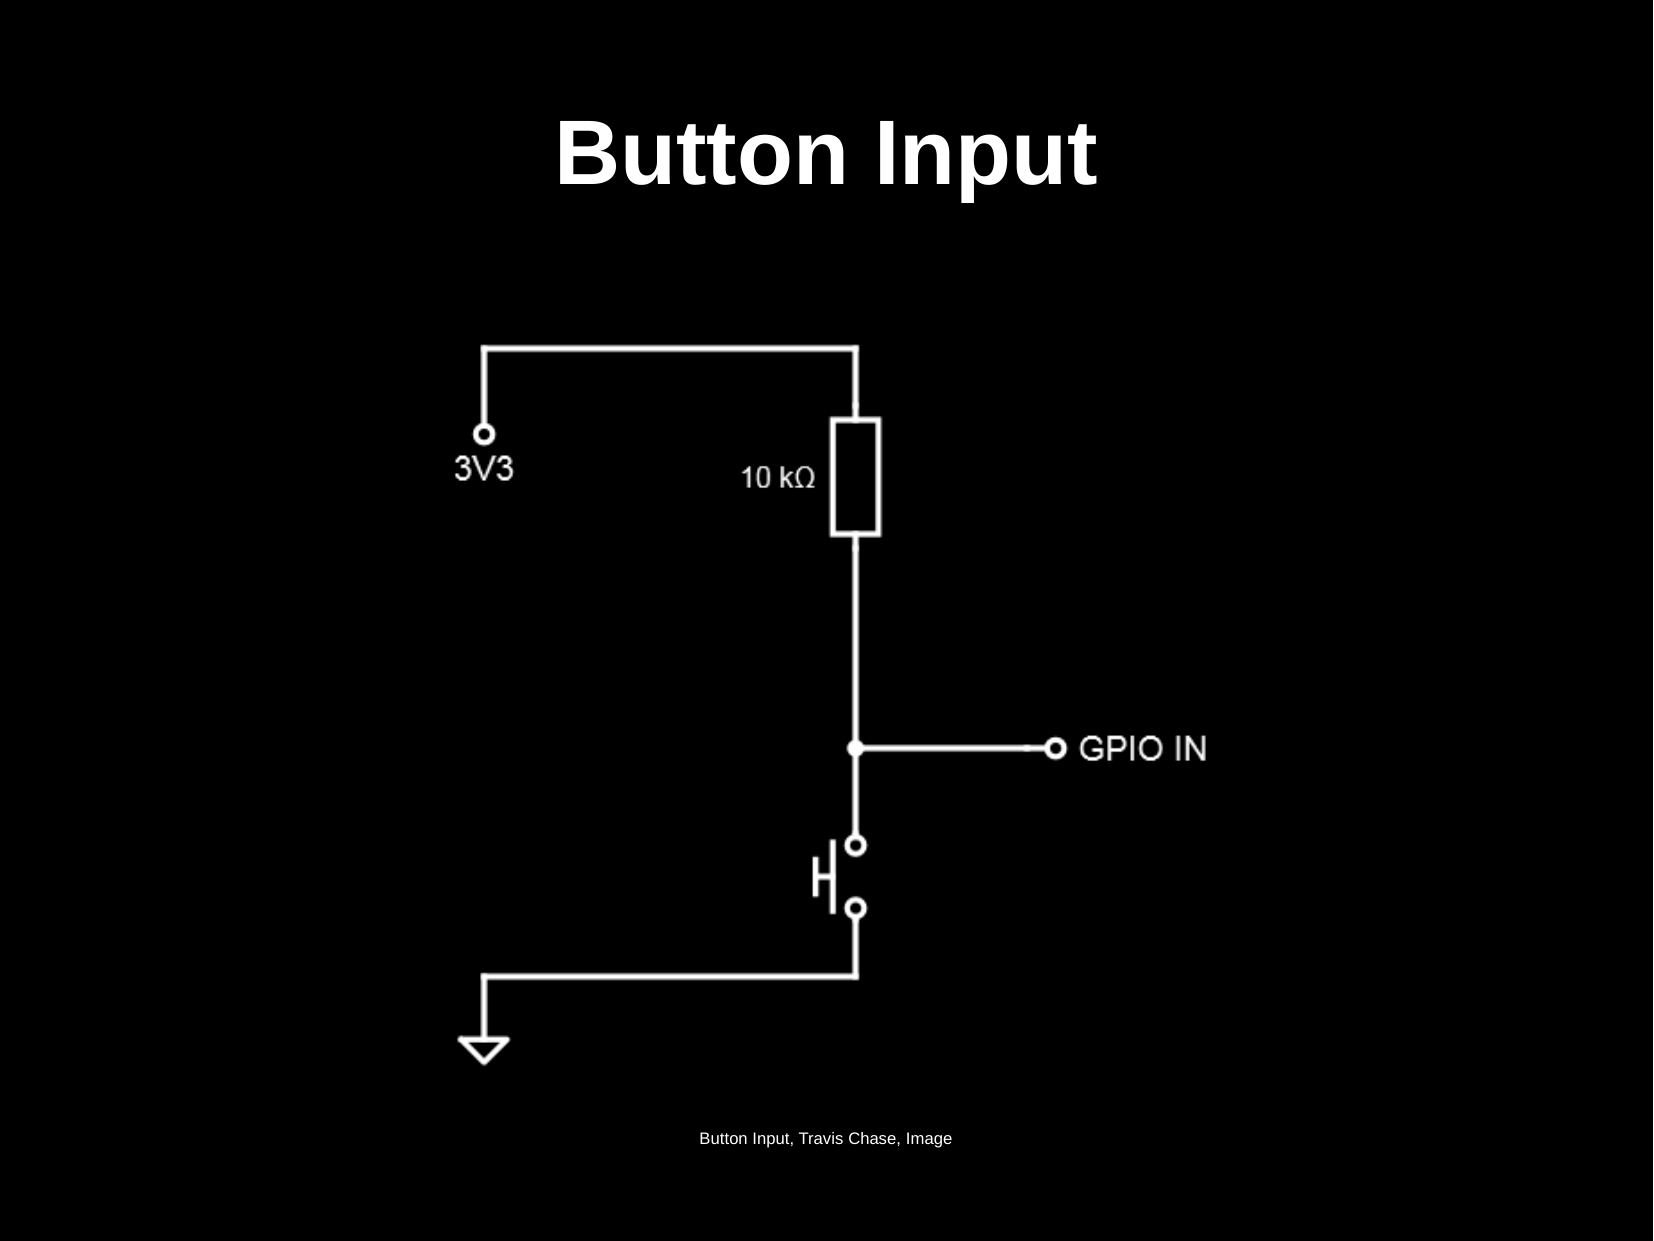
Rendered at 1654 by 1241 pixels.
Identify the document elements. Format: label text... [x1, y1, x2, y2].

picture [397, 290, 1256, 1109]
title Button Input [82, 49, 1571, 257]
text_box Button Input, Travis Chase, Image [684, 1121, 966, 1155]
